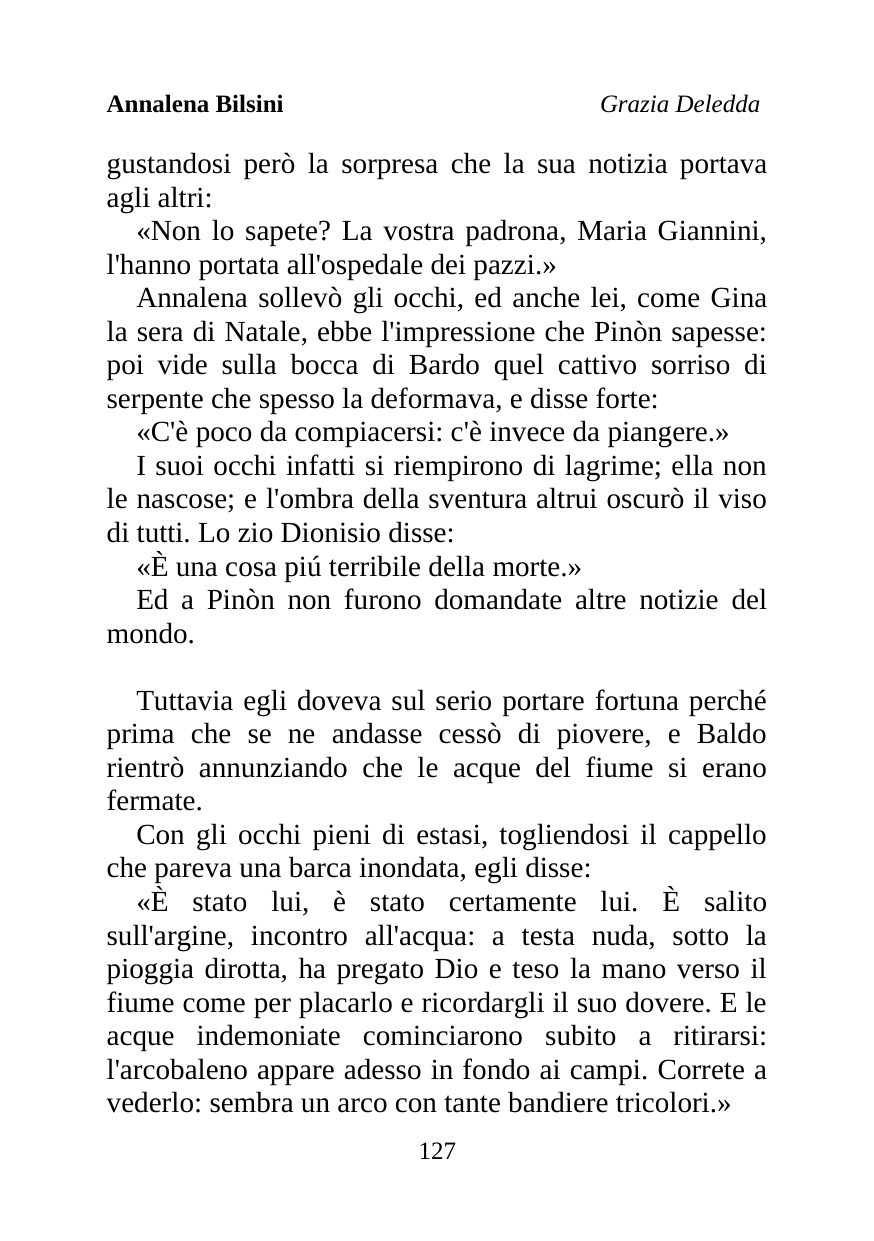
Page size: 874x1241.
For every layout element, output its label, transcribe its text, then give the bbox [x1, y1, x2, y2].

text «È stato lui, è stato certamente lui. È salito sull'argine, incontro all'acqua: a testa nuda, sotto la pioggia dirotta, ha pregato Dio e teso la mano verso il fiume come per placarlo e ricordargli il suo dovere. E le acque indemoniate cominciarono subito a ritirarsi: l'arcobaleno appare adesso in fondo ai campi. Correte a vederlo: sembra un arco con tante bandiere tricolori.» [106, 884, 768, 1119]
text I suoi occhi infatti si riempirono di lagrime; ella non le nascose; e l'ombra della sventura altrui oscurò il viso di tutti. Lo zio Dionisio disse: [106, 448, 768, 549]
text Tuttavia egli doveva sul serio portare fortuna perché prima che se ne andasse cessò di piovere, e Baldo rientrò annunziando che le acque del fiume si erano fermate. [106, 683, 768, 817]
text Ed a Pinòn non furono domandate altre notizie del mondo. [106, 582, 768, 649]
text Con gli occhi pieni di estasi, togliendosi il cappello che pareva una barca inondata, egli disse: [106, 817, 768, 884]
text «È una cosa piú terribile della morte.» [106, 549, 768, 582]
text «C'è poco da compiacersi: c'è invece da piangere.» [106, 414, 768, 448]
text «Non lo sapete? La vostra padrona, Maria Giannini, l'hanno portata all'ospedale dei pazzi.» [106, 213, 768, 280]
text Annalena sollevò gli occhi, ed anche lei, come Gina la sera di Natale, ebbe l'impressione che Pinòn sapesse: poi vide sulla bocca di Bardo quel cattivo sorriso di serpente che spesso la deformava, e disse forte: [106, 280, 768, 414]
text gustandosi però la sorpresa che la sua notizia portava agli altri: [106, 146, 768, 213]
